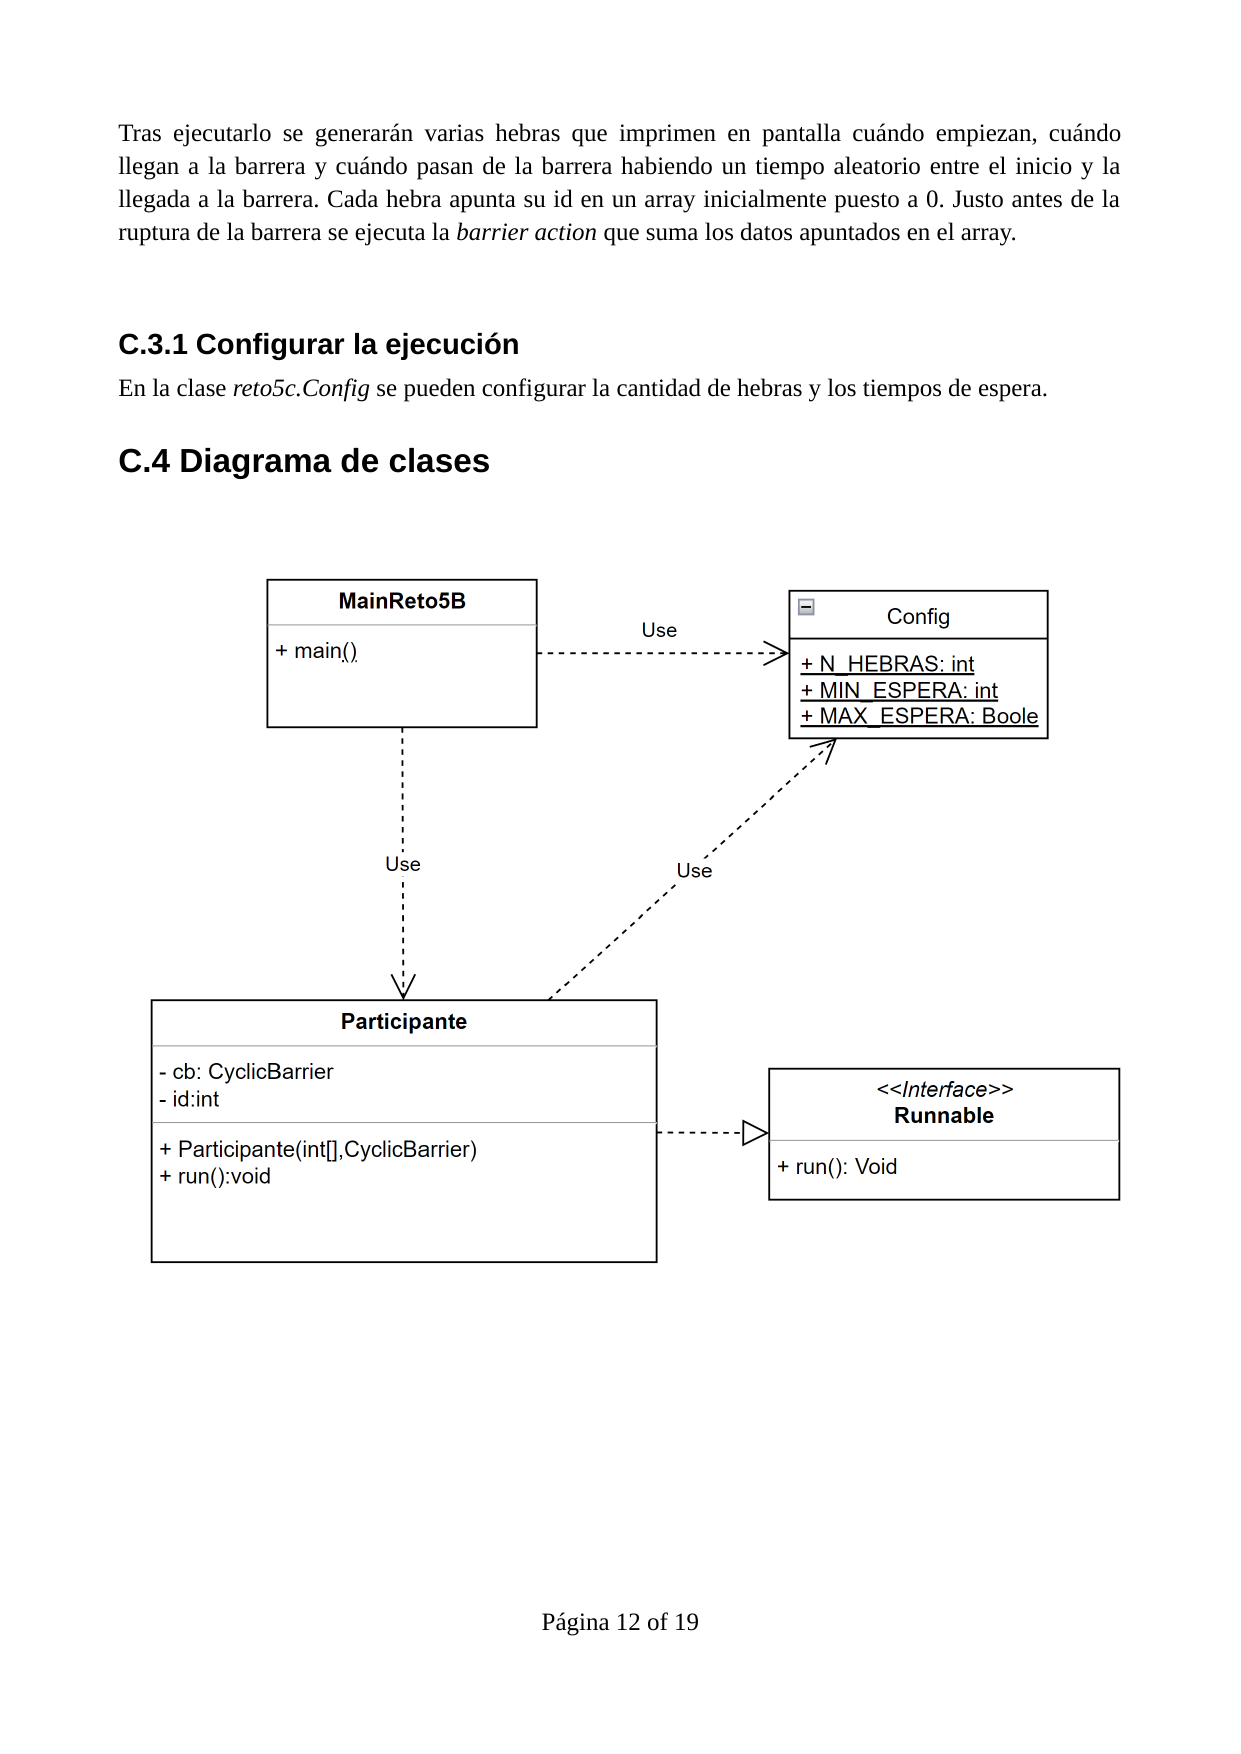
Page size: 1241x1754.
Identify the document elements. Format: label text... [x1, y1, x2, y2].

text Tras ejecutarlo se generarán varias hebras que imprimen en pantalla cuándo empiezan, cuándo llegan a la barrera y cuándo pasan de la barrera habiendo un tiempo aleatorio entre el inicio y la llegada a la barrera. Cada hebra apunta su id en un array inicialmente puesto a 0. Justo antes de la ruptura de la barrera se ejecuta la barrier action que suma los datos apuntados en el array. [118, 118, 1122, 246]
subtitle C.4 Diagrama de clases [118, 441, 1122, 480]
subtitle C.3.1 Configurar la ejecución [118, 327, 1122, 361]
text En la clase reto5c.Config se pueden configurar la cantidad de hebras y los tiempos de espera. [118, 373, 1122, 402]
picture [136, 560, 1140, 1272]
